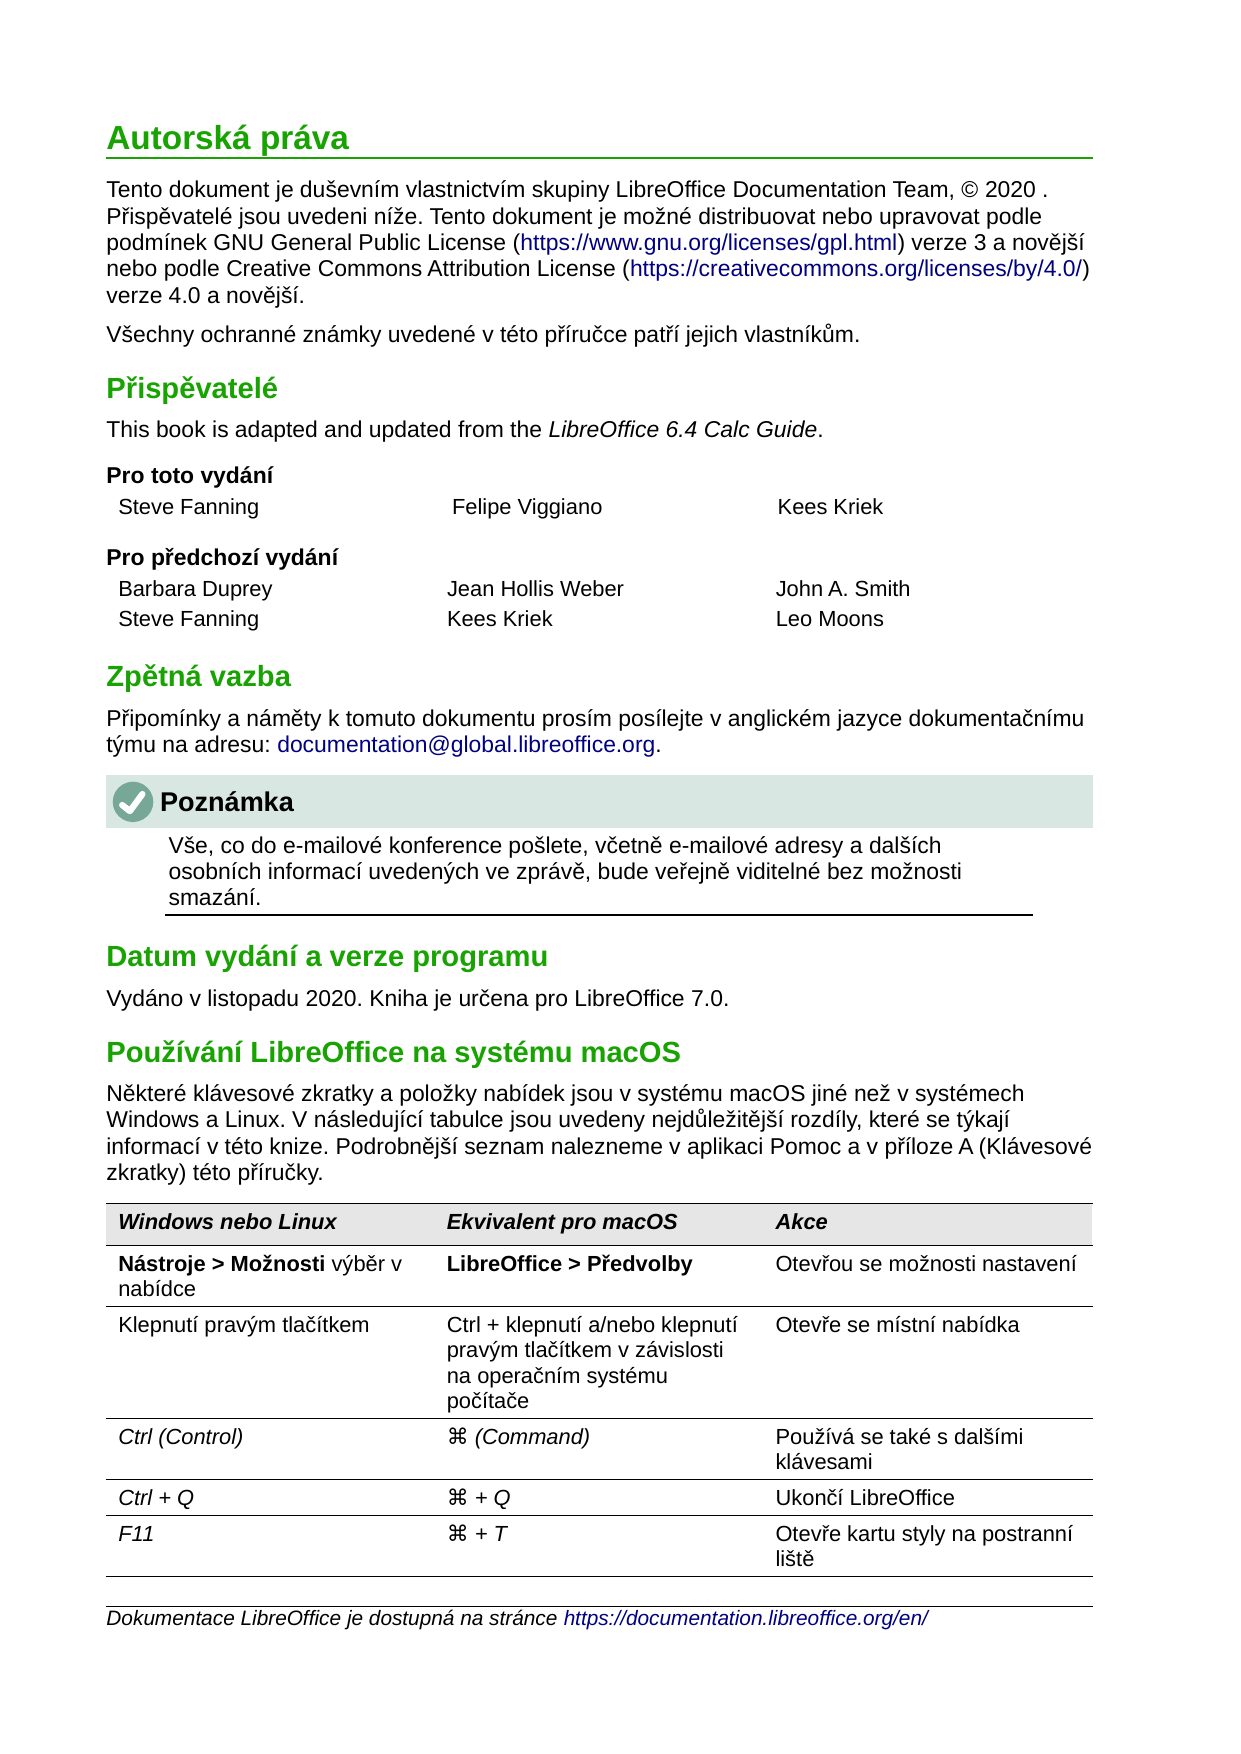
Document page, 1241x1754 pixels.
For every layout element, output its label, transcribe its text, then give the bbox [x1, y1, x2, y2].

subtitle Přispěvatelé [106, 371, 1093, 404]
table_cell Otevře kartu styly na postranní liště [764, 1516, 1092, 1576]
table_cell Steve Fanning [106, 606, 435, 636]
table_cell Otevře se místní nabídka [764, 1307, 1092, 1418]
text Některé klávesové zkratky a položky nabídek jsou v systému macOS jiné než v systémech Windows a Linux. V následující tabulce jsou uvedeny nejdůležitější rozdíly, které se týkají informací v této knize. Podrobnější seznam nalezneme v aplikaci Pomoc a v příloze A (Klávesové zkratky) této příručky. [106, 1080, 1093, 1185]
text Tento dokument je duševním vlastnictvím skupiny LibreOffice Documentation Team, © 2020 . Přispěvatelé jsou uvedeni níže. Tento dokument je možné distribuovat nebo upravovat podle podmínek GNU General Public License (https://www.gnu.org/licenses/gpl.html) verze 3 a novější nebo podle Creative Commons Attribution License (https://creativecommons.org/licenses/by/4.0/) verze 4.0 a novější. [106, 176, 1093, 308]
table_header John A. Smith [764, 576, 1093, 606]
subtitle Pro předchozí vydání [106, 543, 1093, 570]
subtitle Datum vydání a verze programu [106, 939, 1093, 973]
table_cell Nástroje > Možnosti výběr v nabídce [106, 1246, 435, 1306]
table_cell Klepnutí pravým tlačítkem [106, 1307, 435, 1418]
table_header Kees Kriek [766, 494, 1093, 524]
table_cell Používá se také s dalšími klávesami [764, 1419, 1092, 1479]
table_cell Ctrl + klepnutí a/nebo klepnutí pravým tlačítkem v závislosti na operačním systému počítače [435, 1307, 764, 1418]
table_cell LibreOffice > Předvolby [435, 1246, 764, 1306]
text Všechny ochranné známky uvedené v této příručce patří jejich vlastníkům. [106, 321, 1093, 347]
table_header Ekvivalent pro macOS [435, 1204, 764, 1245]
table_cell Ukončí LibreOffice [764, 1480, 1092, 1515]
table_header Barbara Duprey [106, 576, 435, 606]
table_cell F11 [106, 1516, 435, 1576]
table_header Felipe Viggiano [440, 494, 766, 524]
subtitle Poznámka [106, 775, 1093, 828]
table_header Windows nebo Linux [106, 1204, 435, 1245]
table_header Steve Fanning [106, 494, 440, 524]
table_cell Ctrl + Q [106, 1480, 435, 1515]
subtitle Pro toto vydání [106, 462, 1093, 488]
table_cell ⌘ + Q [435, 1480, 764, 1515]
text Připomínky a náměty k tomuto dokumentu prosím posílejte v anglickém jazyce dokumentačnímu týmu na adresu: documentation@global.libreoffice.org. [106, 705, 1093, 757]
table_cell ⌘ (Command) [435, 1419, 764, 1479]
table_cell Otevřou se možnosti nastavení [764, 1246, 1092, 1306]
text Vydáno v listopadu 2020. Kniha je určena pro LibreOffice 7.0. [106, 985, 1093, 1011]
table_cell Kees Kriek [435, 606, 764, 636]
table_header Jean Hollis Weber [435, 576, 764, 606]
text Vše, co do e-mailové konference pošlete, včetně e-mailové adresy a dalších osobních informací uvedených ve zprávě, bude veřejně viditelné bez možnosti smazání. [165, 828, 1033, 914]
table_header Akce [764, 1204, 1092, 1245]
table_cell ⌘ + T [435, 1516, 764, 1576]
table_cell Ctrl (Control) [106, 1419, 435, 1479]
subtitle Používání LibreOffice na systému macOS [106, 1035, 1093, 1068]
subtitle Zpětná vazba [106, 659, 1093, 693]
subtitle Autorská práva [106, 118, 1093, 157]
text This book is adapted and updated from the LibreOffice 6.4 Calc Guide. [106, 416, 1093, 442]
table_cell Leo Moons [764, 606, 1093, 636]
